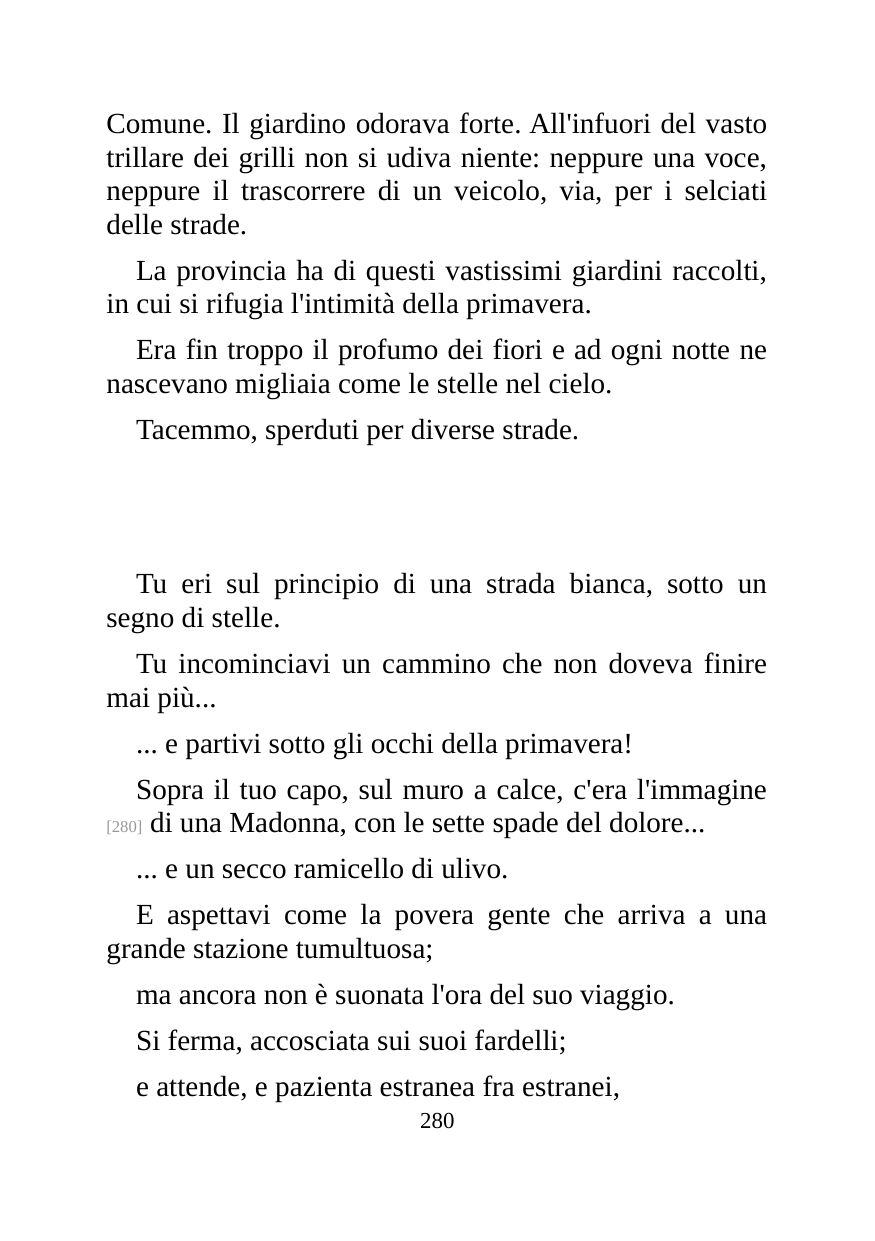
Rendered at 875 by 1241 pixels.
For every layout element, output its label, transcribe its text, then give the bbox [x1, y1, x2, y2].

text ma ancora non è suonata l'ora del suo viaggio. [106, 977, 768, 1011]
text E aspettavi come la povera gente che arriva a una grande stazione tumultuosa; [106, 897, 768, 964]
text La provincia ha di questi vastissimi giardini raccolti, in cui si rifugia l'intimità della primavera. [106, 253, 768, 320]
text Tu eri sul principio di una strada bianca, sotto un segno di stelle. [106, 567, 768, 634]
text e attende, e pazienta estranea fra estranei, [106, 1069, 768, 1103]
text Comune. Il giardino odorava forte. All'infuori del vasto trillare dei grilli non si udiva niente: neppure una voce, neppure il trascorrere di un veicolo, via, per i selciati delle strade. [106, 106, 768, 240]
text Sopra il tuo capo, sul muro a calce, c'era l'immagine [280] di una Madonna, con le sette spade del dolore... [106, 772, 768, 839]
text Tacemmo, sperduti per diverse strade. [106, 412, 768, 446]
text Tu incominciavi un cammino che non doveva finire mai più... [106, 646, 768, 713]
text Era fin troppo il profumo dei fiori e ad ogni notte ne nascevano migliaia come le stelle nel cielo. [106, 332, 768, 399]
text ... e un secco ramicello di ulivo. [106, 851, 768, 885]
text Si ferma, accosciata sui suoi fardelli; [106, 1023, 768, 1057]
text ... e partivi sotto gli occhi della primavera! [106, 726, 768, 759]
